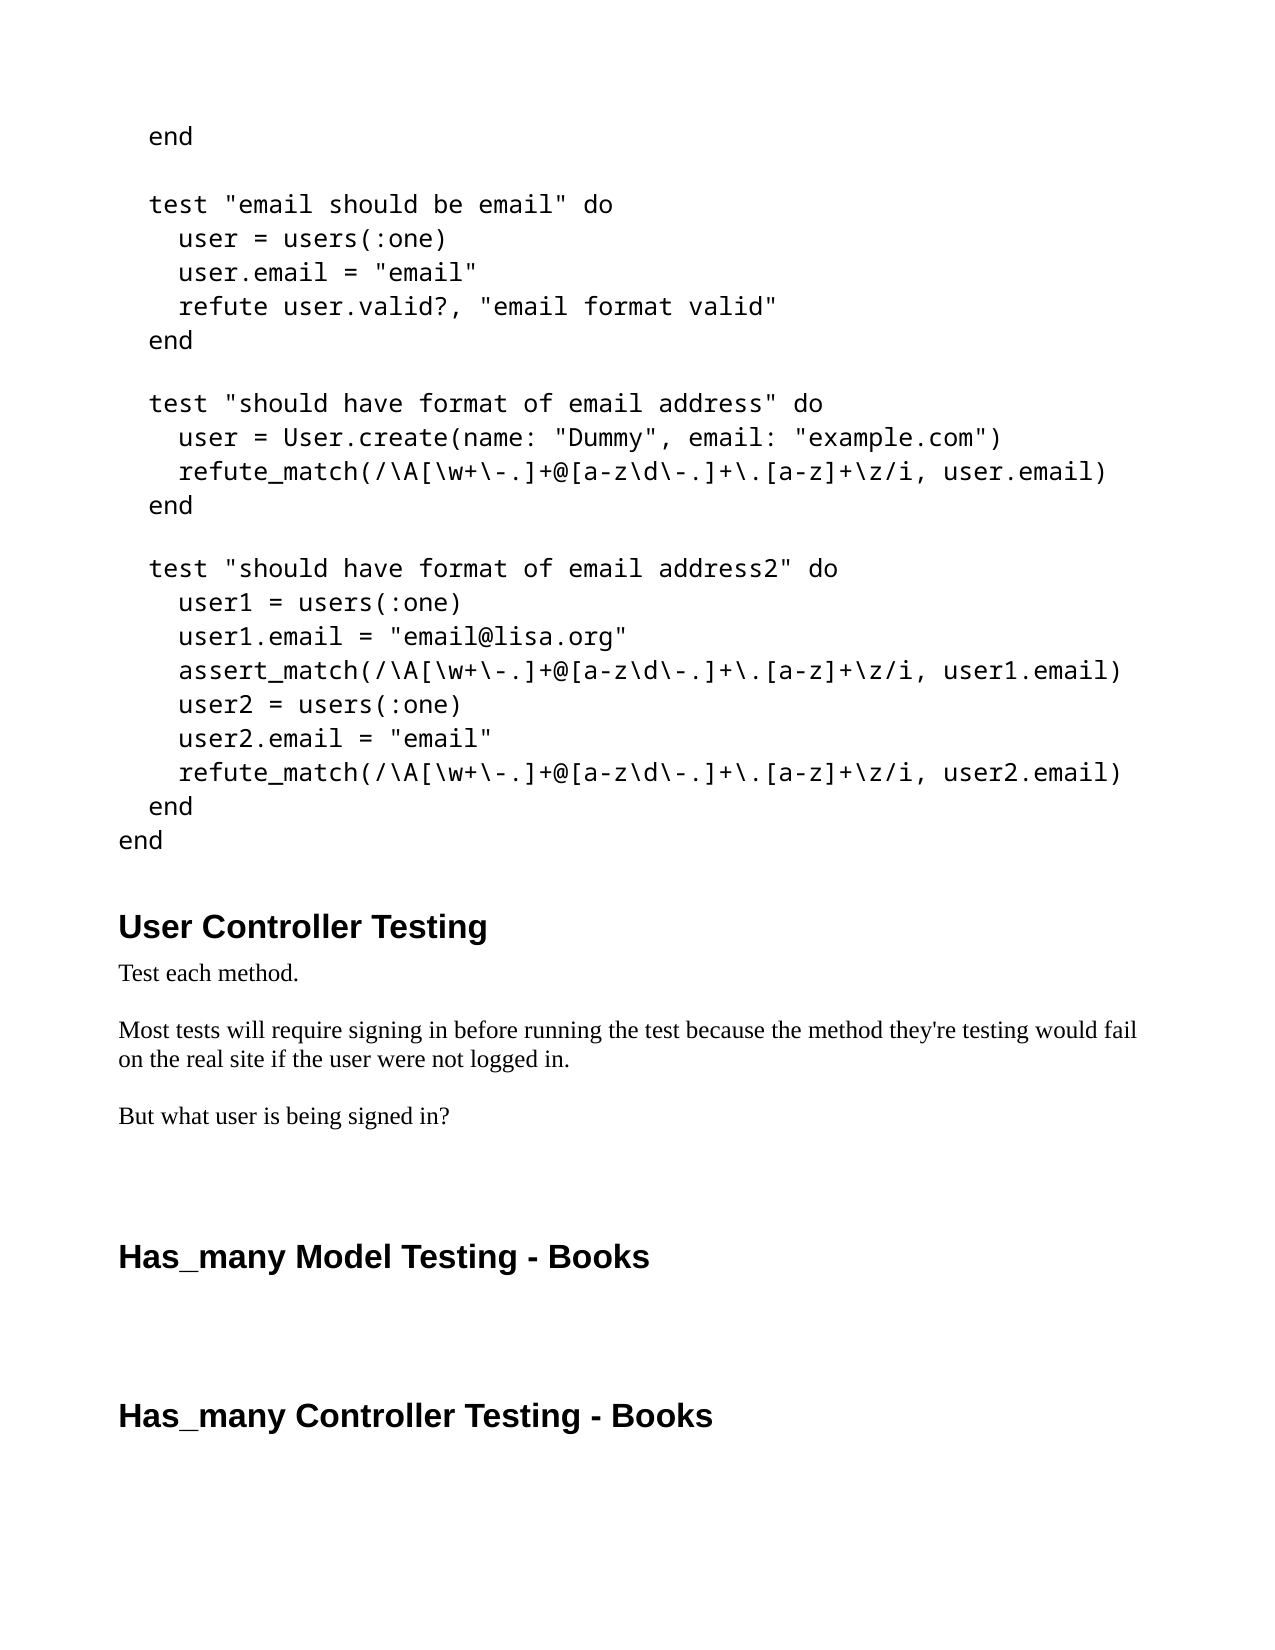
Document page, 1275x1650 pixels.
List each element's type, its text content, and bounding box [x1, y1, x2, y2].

text user.email = "email" [118, 254, 1157, 288]
subtitle Has_many Model Testing - Books [118, 1237, 1157, 1276]
text end [118, 322, 1157, 357]
text user2.email = "email" [118, 721, 1157, 755]
text assert_match(/\A[\w+\-.]+@[a-z\d\-.]+\.[a-z]+\z/i, user1.email) [118, 652, 1157, 687]
text test "should have format of email address2" do [118, 550, 1157, 584]
text user = User.create(name: "Dummy", email: "example.com") [118, 419, 1157, 453]
subtitle User Controller Testing [118, 906, 1157, 945]
text end [118, 789, 1157, 823]
text refute user.valid?, "email format valid" [118, 288, 1157, 322]
text user = users(:one) [118, 220, 1157, 254]
text Test each method. [118, 958, 1157, 986]
text user1 = users(:one) [118, 584, 1157, 618]
subtitle Has_many Controller Testing - Books [118, 1395, 1157, 1434]
text user2 = users(:one) [118, 687, 1157, 721]
text test "should have format of email address" do [118, 385, 1157, 419]
text refute_match(/\A[\w+\-.]+@[a-z\d\-.]+\.[a-z]+\z/i, user2.email) [118, 755, 1157, 789]
text But what user is being signed in? [118, 1101, 1157, 1130]
text end [118, 118, 1157, 152]
text refute_match(/\A[\w+\-.]+@[a-z\d\-.]+\.[a-z]+\z/i, user.email) [118, 453, 1157, 487]
text test "email should be email" do [118, 186, 1157, 220]
text user1.email = "email@lisa.org" [118, 618, 1157, 652]
text end [118, 487, 1157, 522]
text end [118, 823, 1157, 857]
text Most tests will require signing in before running the test because the method they're testing would fail on the real site if the user were not logged in. [118, 1015, 1157, 1073]
